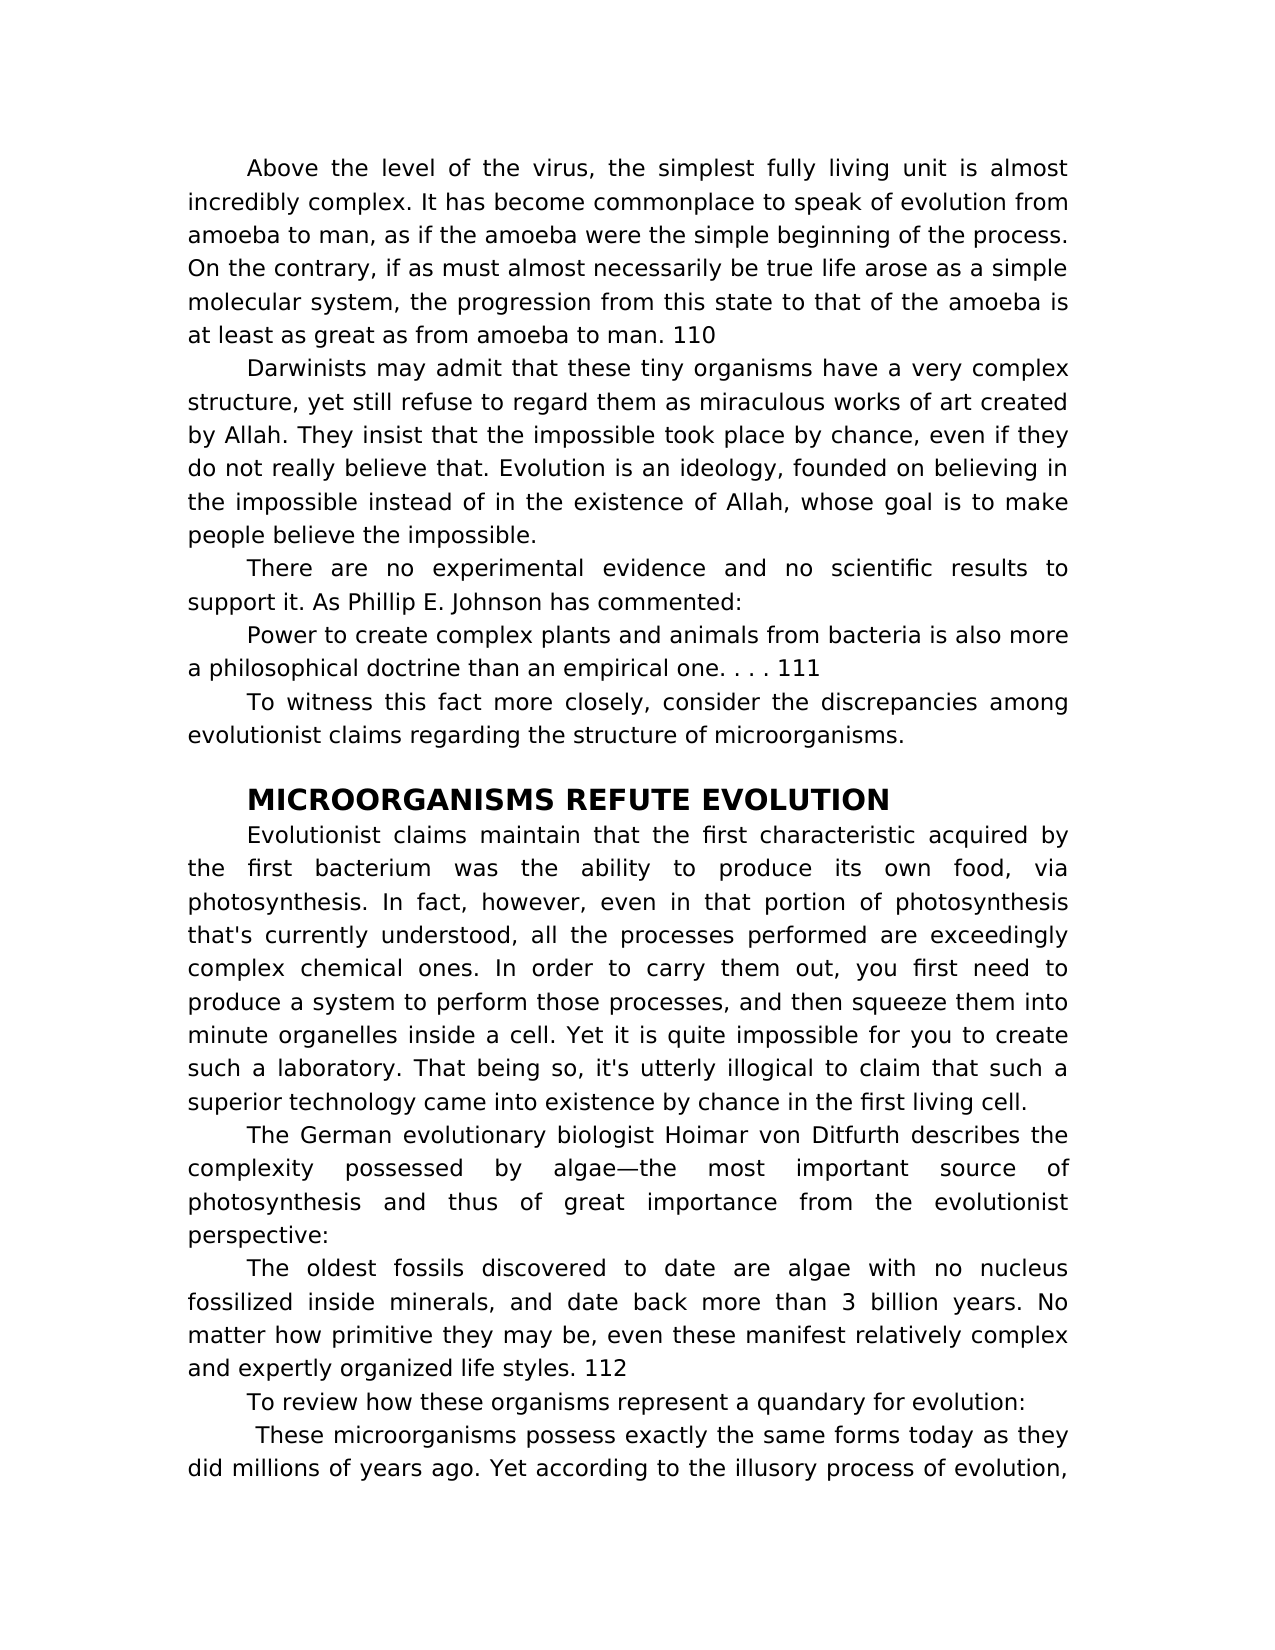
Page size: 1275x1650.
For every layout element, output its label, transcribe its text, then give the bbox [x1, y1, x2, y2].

text Power to create complex plants and animals from bacteria is also more a philosophical doctrine than an empirical one. . . . 111 [187, 617, 1070, 683]
text There are no experimental evidence and no scientific results to support it. As Phillip E. Johnson has commented: [187, 550, 1070, 617]
text The oldest fossils discovered to date are algae with no nucleus fossilized inside minerals, and date back more than 3 billion years. No matter how primitive they may be, even these manifest relatively complex and expertly organized life styles. 112 [187, 1250, 1070, 1383]
text To review how these organisms represent a quandary for evolution: [187, 1383, 1070, 1417]
text These microorganisms possess exactly the same forms today as they did millions of years ago. Yet according to the illusory process of evolution, [187, 1417, 1070, 1483]
text The German evolutionary biologist Hoimar von Ditfurth describes the complexity possessed by algae—the most important source of photosynthesis and thus of great importance from the evolutionist perspective: [187, 1117, 1070, 1250]
text Above the level of the virus, the simplest fully living unit is almost incredibly complex. It has become commonplace to speak of evolution from amoeba to man, as if the amoeba were the simple beginning of the process. On the contrary, if as must almost necessarily be true life arose as a simple molecular system, the progression from this state to that of the amoeba is at least as great as from amoeba to man. 110 [187, 150, 1070, 350]
text Darwinists may admit that these tiny organisms have a very complex structure, yet still refuse to regard them as miraculous works of art created by Allah. They insist that the impossible took place by chance, even if they do not really believe that. Evolution is an ideology, founded on believing in the impossible instead of in the existence of Allah, whose goal is to make people believe the impossible. [187, 350, 1070, 550]
text Evolutionist claims maintain that the first characteristic acquired by the first bacterium was the ability to produce its own food, via photosynthesis. In fact, however, even in that portion of photosynthesis that's currently understood, all the processes performed are exceedingly complex chemical ones. In order to carry them out, you first need to produce a system to perform those processes, and then squeeze them into minute organelles inside a cell. Yet it is quite impossible for you to create such a laboratory. That being so, it's utterly illogical to claim that such a superior technology came into existence by chance in the first living cell. [187, 817, 1070, 1117]
subtitle MICROORGANISMS REFUTE EVOLUTION [187, 783, 1070, 817]
text To witness this fact more closely, consider the discrepancies among evolutionist claims regarding the structure of microorganisms. [187, 683, 1070, 750]
